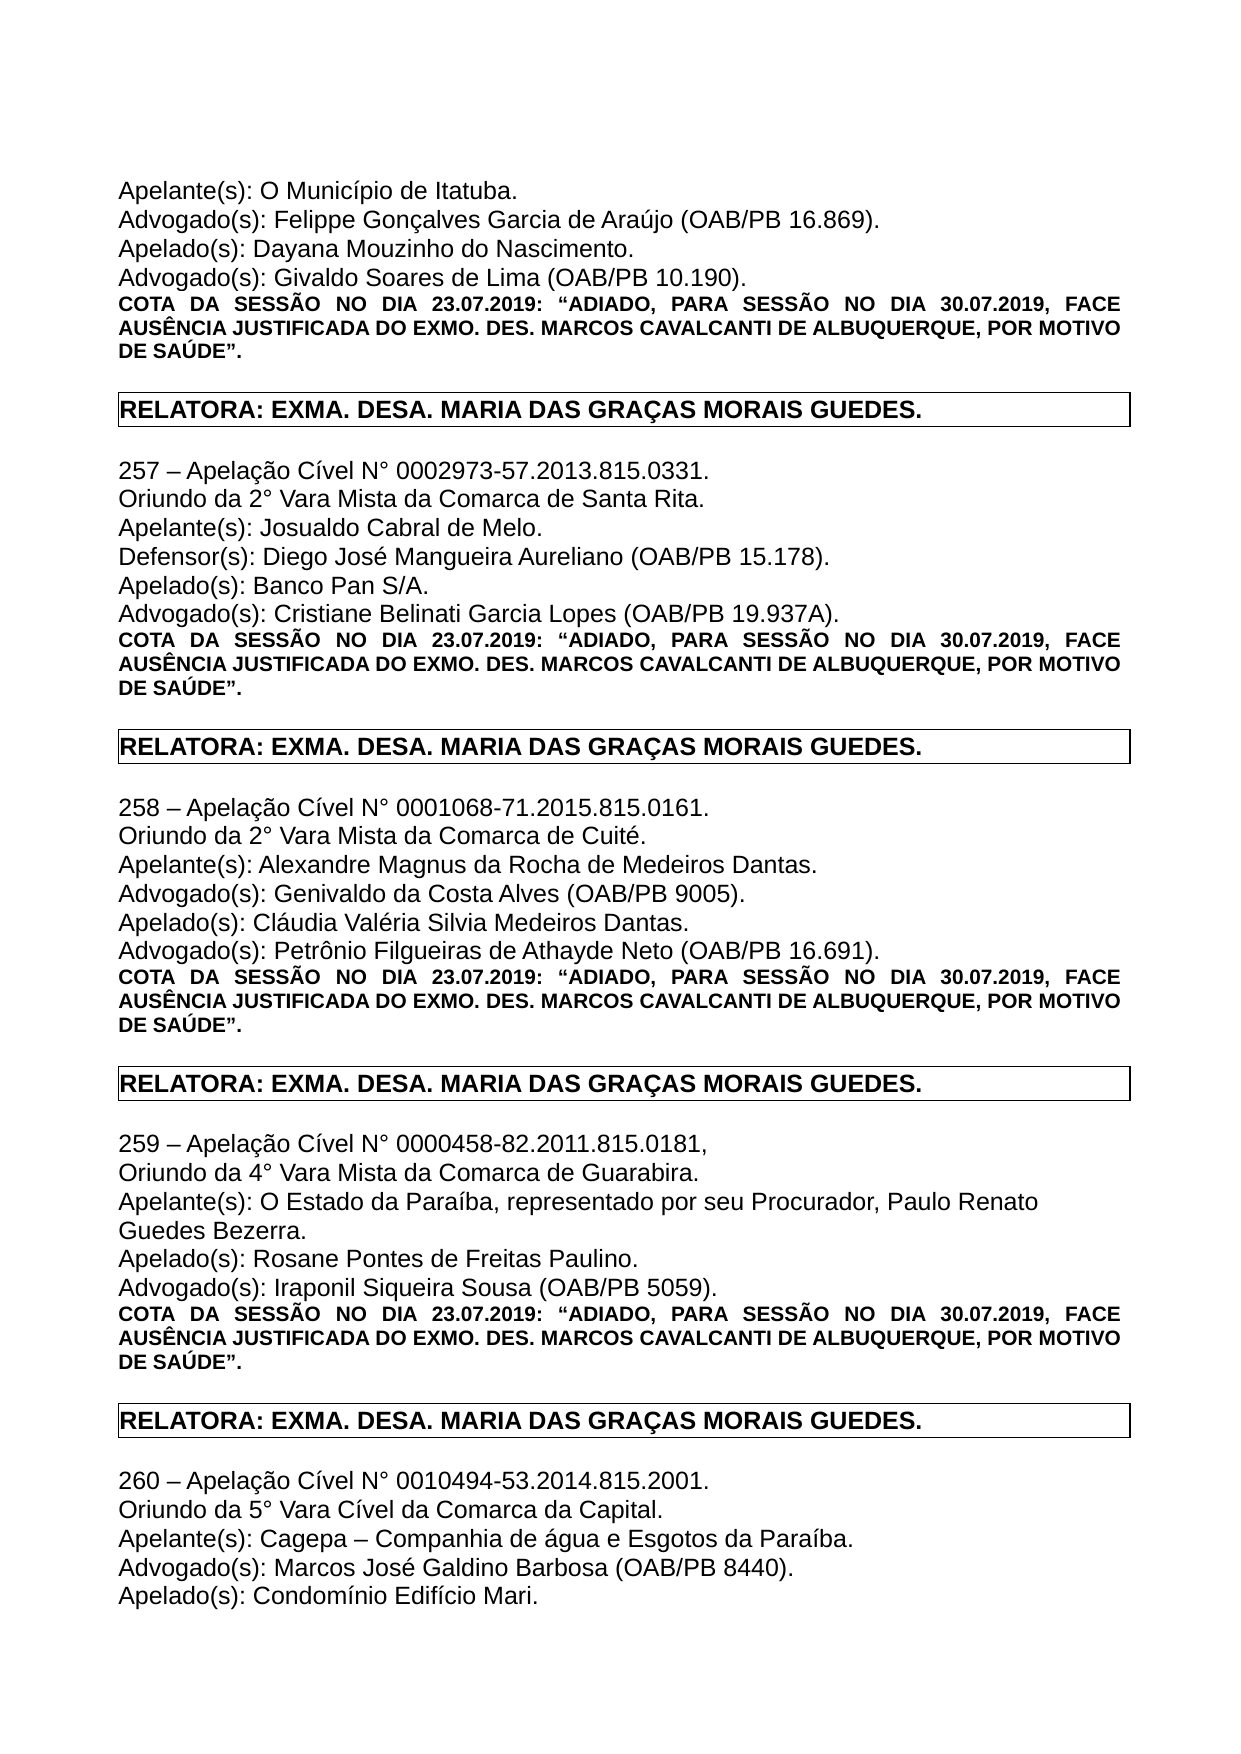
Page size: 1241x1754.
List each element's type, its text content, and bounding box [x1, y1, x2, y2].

text Apelado(s): Banco Pan S/A. [118, 571, 1122, 599]
text 257 – Apelação Cível N° 0002973-57.2013.815.0331. [118, 456, 1122, 484]
text RELATORA: EXMA. DESA. MARIA DAS GRAÇAS MORAIS GUEDES. [119, 730, 1129, 763]
text Oriundo da 2° Vara Mista da Comarca de Santa Rita. [118, 484, 1122, 513]
text RELATORA: EXMA. DESA. MARIA DAS GRAÇAS MORAIS GUEDES. [119, 1404, 1129, 1437]
text Defensor(s): Diego José Mangueira Aureliano (OAB/PB 15.178). [118, 542, 1122, 571]
text Apelado(s): Rosane Pontes de Freitas Paulino. [118, 1244, 1122, 1273]
text Apelante(s): O Município de Itatuba. [118, 176, 1122, 205]
text Apelado(s): Dayana Mouzinho do Nascimento. [118, 234, 1122, 263]
text Apelante(s): Josualdo Cabral de Melo. [118, 513, 1122, 542]
text COTA DA SESSÃO NO DIA 23.07.2019: “ADIADO, PARA SESSÃO NO DIA 30.07.2019, FACE AUSÊNCIA JUSTIFICADA DO EXMO. DES. MARCOS CAVALCANTI DE ALBUQUERQUE, POR MOTIVO DE SAÚDE”. [118, 965, 1122, 1037]
text Advogado(s): Cristiane Belinati Garcia Lopes (OAB/PB 19.937A). [118, 599, 1122, 628]
text COTA DA SESSÃO NO DIA 23.07.2019: “ADIADO, PARA SESSÃO NO DIA 30.07.2019, FACE AUSÊNCIA JUSTIFICADA DO EXMO. DES. MARCOS CAVALCANTI DE ALBUQUERQUE, POR MOTIVO DE SAÚDE”. [118, 1302, 1122, 1374]
text RELATORA: EXMA. DESA. MARIA DAS GRAÇAS MORAIS GUEDES. [119, 393, 1129, 426]
text RELATORA: EXMA. DESA. MARIA DAS GRAÇAS MORAIS GUEDES. [119, 1067, 1129, 1100]
text Advogado(s): Genivaldo da Costa Alves (OAB/PB 9005). [118, 879, 1122, 908]
text COTA DA SESSÃO NO DIA 23.07.2019: “ADIADO, PARA SESSÃO NO DIA 30.07.2019, FACE AUSÊNCIA JUSTIFICADA DO EXMO. DES. MARCOS CAVALCANTI DE ALBUQUERQUE, POR MOTIVO DE SAÚDE”. [118, 291, 1122, 363]
text Oriundo da 2° Vara Mista da Comarca de Cuité. [118, 821, 1122, 850]
text 259 – Apelação Cível N° 0000458-82.2011.815.0181, [118, 1129, 1122, 1158]
text Apelante(s): Cagepa – Companhia de água e Esgotos da Paraíba. [118, 1524, 1122, 1553]
text Advogado(s): Petrônio Filgueiras de Athayde Neto (OAB/PB 16.691). [118, 936, 1122, 965]
text Oriundo da 5° Vara Cível da Comarca da Capital. [118, 1495, 1122, 1524]
text Oriundo da 4° Vara Mista da Comarca de Guarabira. [118, 1158, 1122, 1187]
text COTA DA SESSÃO NO DIA 23.07.2019: “ADIADO, PARA SESSÃO NO DIA 30.07.2019, FACE AUSÊNCIA JUSTIFICADA DO EXMO. DES. MARCOS CAVALCANTI DE ALBUQUERQUE, POR MOTIVO DE SAÚDE”. [118, 628, 1122, 700]
text Apelante(s): Alexandre Magnus da Rocha de Medeiros Dantas. [118, 850, 1122, 879]
text Advogado(s): Givaldo Soares de Lima (OAB/PB 10.190). [118, 263, 1122, 291]
text Apelado(s): Condomínio Edifício Mari. [118, 1581, 1122, 1610]
text Apelado(s): Cláudia Valéria Silvia Medeiros Dantas. [118, 908, 1122, 936]
text Advogado(s): Iraponil Siqueira Sousa (OAB/PB 5059). [118, 1273, 1122, 1302]
text Apelante(s): O Estado da Paraíba, representado por seu Procurador, Paulo Renato Guedes Bezerra. [118, 1187, 1122, 1244]
text 260 – Apelação Cível N° 0010494-53.2014.815.2001. [118, 1466, 1122, 1495]
text Advogado(s): Marcos José Galdino Barbosa (OAB/PB 8440). [118, 1553, 1122, 1581]
text 258 – Apelação Cível N° 0001068-71.2015.815.0161. [118, 793, 1122, 821]
text Advogado(s): Felippe Gonçalves Garcia de Araújo (OAB/PB 16.869). [118, 205, 1122, 234]
